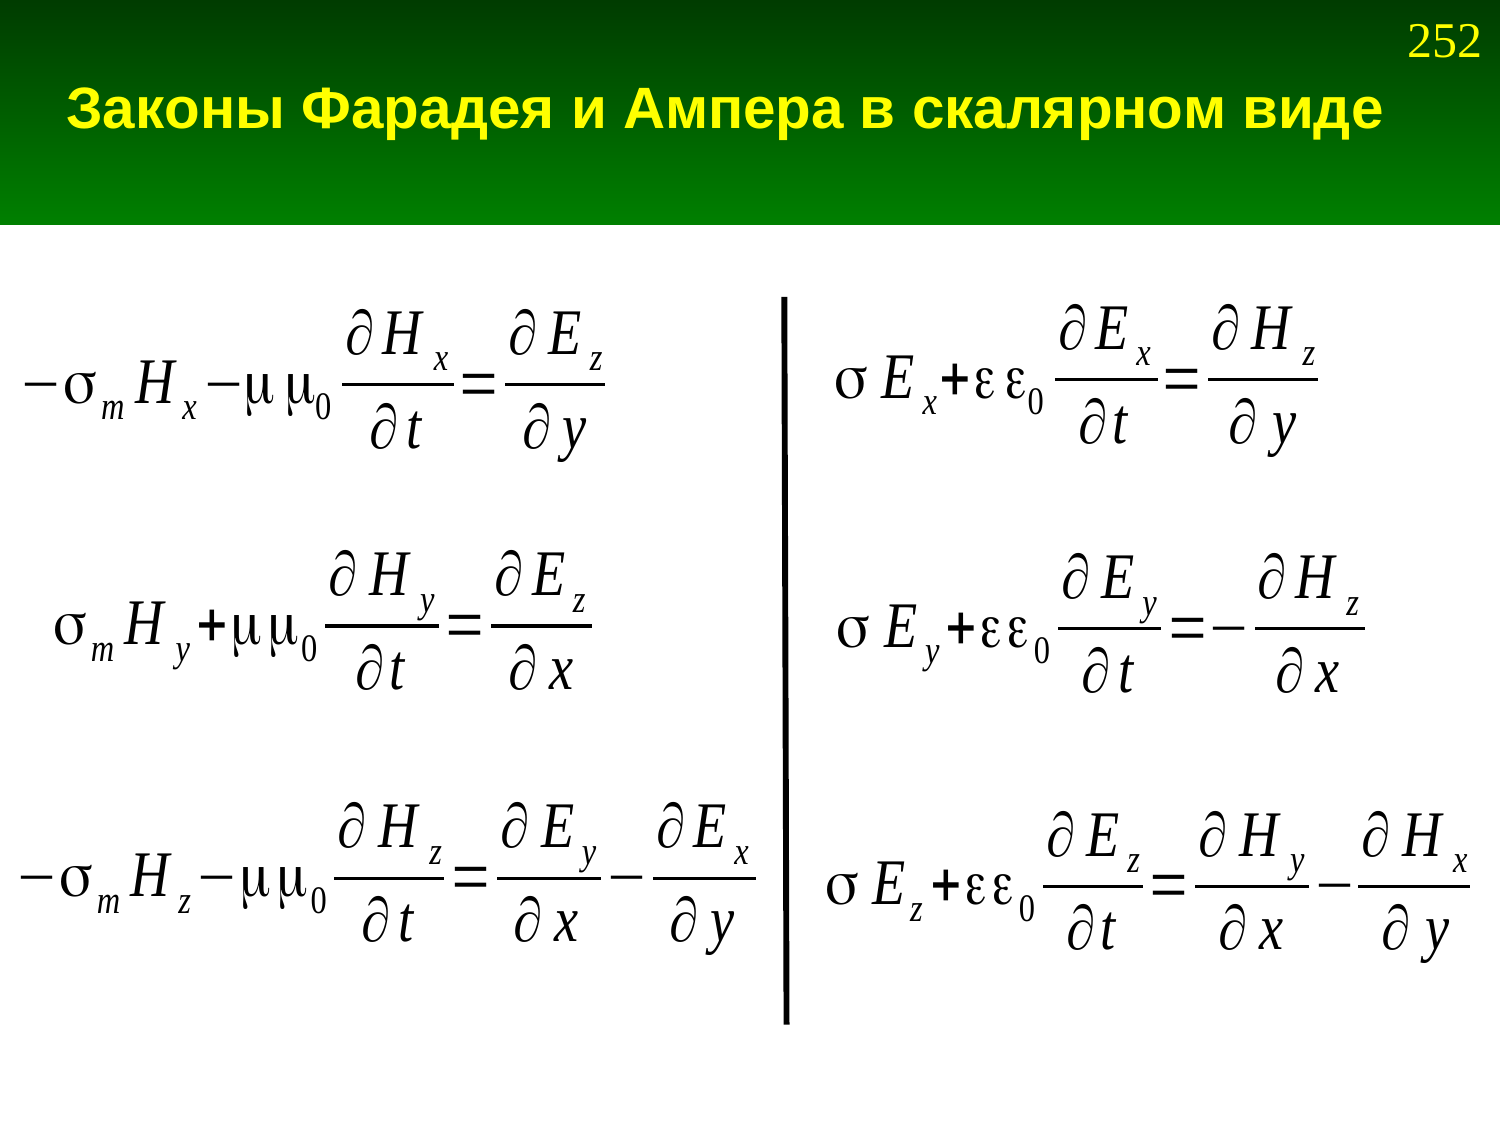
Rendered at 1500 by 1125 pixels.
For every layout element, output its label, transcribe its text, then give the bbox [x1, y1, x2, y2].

chart [39, 538, 607, 705]
chart [820, 292, 1334, 458]
chart [6, 297, 622, 464]
chart [2, 791, 770, 957]
chart [823, 541, 1379, 708]
chart [811, 799, 1488, 965]
title Законы Фарадея и Ампера в скалярном виде [26, 0, 1441, 219]
